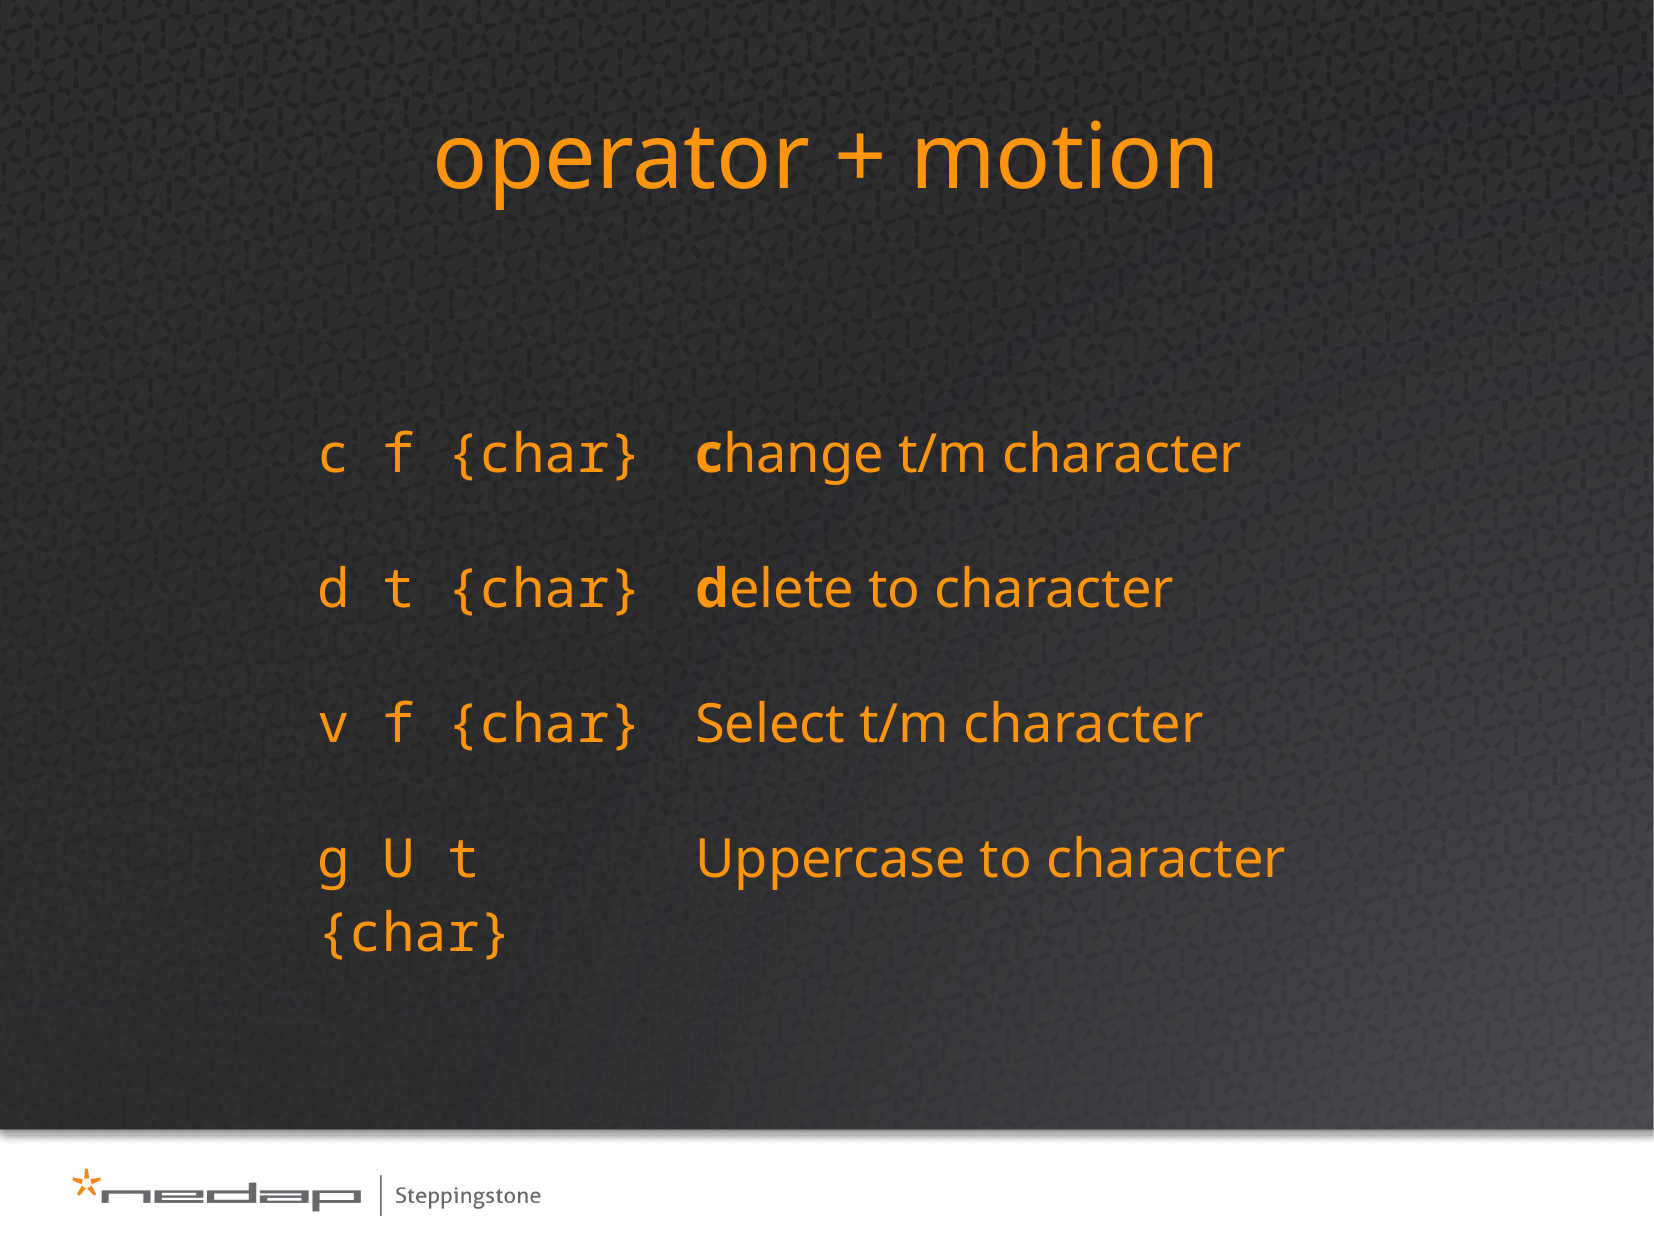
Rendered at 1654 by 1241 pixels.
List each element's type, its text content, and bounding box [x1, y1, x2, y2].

table_cell v f {char} [302, 677, 680, 812]
table_cell Uppercase to character [680, 812, 1384, 975]
table_cell Select t/m character [680, 677, 1384, 812]
table_header change t/m character [680, 407, 1384, 542]
picture [0, 0, 1654, 1241]
table_cell d t {char} [302, 542, 680, 677]
table_header c f {char} [302, 407, 680, 542]
title operator + motion [82, 49, 1571, 257]
table_cell g U t {char} [302, 812, 680, 975]
table_cell delete to character [680, 542, 1384, 677]
